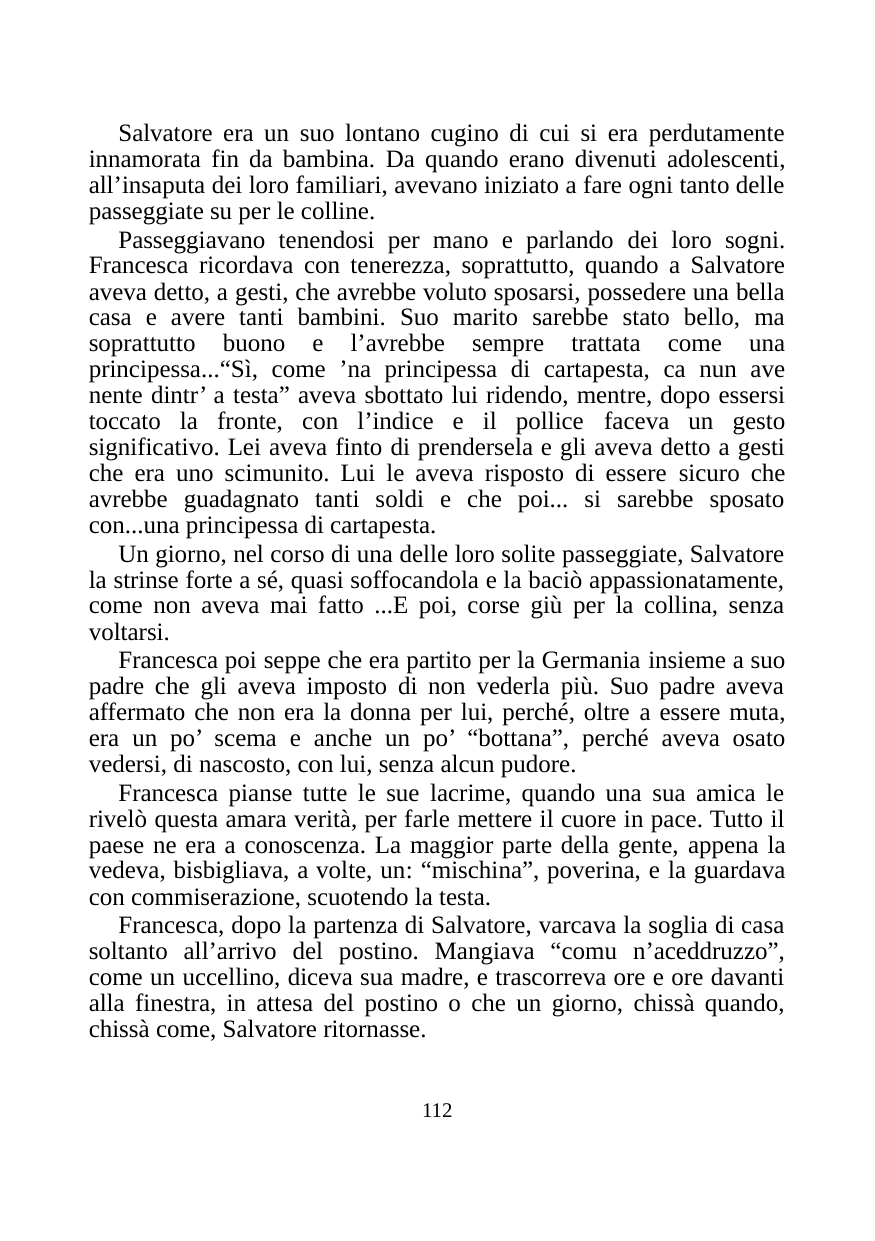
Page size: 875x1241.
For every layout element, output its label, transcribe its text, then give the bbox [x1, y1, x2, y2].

text Francesca, dopo la partenza di Salvatore, varcava la soglia di casa soltanto all’arrivo del postino. Mangiava “comu n’aceddruzzo”, come un uccellino, diceva sua madre, e trascorreva ore e ore davanti alla finestra, in attesa del postino o che un giorno, chissà quando, chissà come, Salvatore ritornasse. [88, 910, 786, 1043]
text Salvatore era un suo lontano cugino di cui si era perdutamente innamorata fin da bambina. Da quando erano divenuti adolescenti, all’insaputa dei loro familiari, avevano iniziato a fare ogni tanto delle passeggiate su per le colline. [88, 118, 786, 225]
text Francesca poi seppe che era partito per la Germania insieme a suo padre che gli aveva imposto di non vederla più. Suo padre aveva affermato che non era la donna per lui, perché, oltre a essere muta, era un po’ scema e anche un po’ “bottana”, perché aveva osato vedersi, di nascosto, con lui, senza alcun pudore. [88, 645, 786, 778]
text Passeggiavano tenendosi per mano e parlando dei loro sogni. Francesca ricordava con tenerezza, soprattutto, quando a Salvatore aveva detto, a gesti, che avrebbe voluto sposarsi, possedere una bella casa e avere tanti bambini. Suo marito sarebbe stato bello, ma soprattutto buono e l’avrebbe sempre trattata come una principessa...“Sì, come ’na principessa di cartapesta, ca nun ave nente dintr’ a testa” aveva sbottato lui ridendo, mentre, dopo essersi toccato la fronte, con l’indice e il pollice faceva un gesto significativo. Lei aveva finto di prendersela e gli aveva detto a gesti che era uno scimunito. Lui le aveva risposto di essere sicuro che avrebbe guadagnato tanti soldi e che poi... si sarebbe sposato con...una principessa di cartapesta. [88, 225, 786, 539]
text Francesca pianse tutte le sue lacrime, quando una sua amica le rivelò questa amara verità, per farle mettere il cuore in pace. Tutto il paese ne era a conoscenza. La maggior parte della gente, appena la vedeva, bisbigliava, a volte, un: “mischina”, poverina, e la guardava con commiserazione, scuotendo la testa. [88, 778, 786, 910]
text Un giorno, nel corso di una delle loro solite passeggiate, Salvatore la strinse forte a sé, quasi soffocandola e la baciò appassionatamente, come non aveva mai fatto ...E poi, corse giù per la collina, senza voltarsi. [88, 539, 786, 645]
